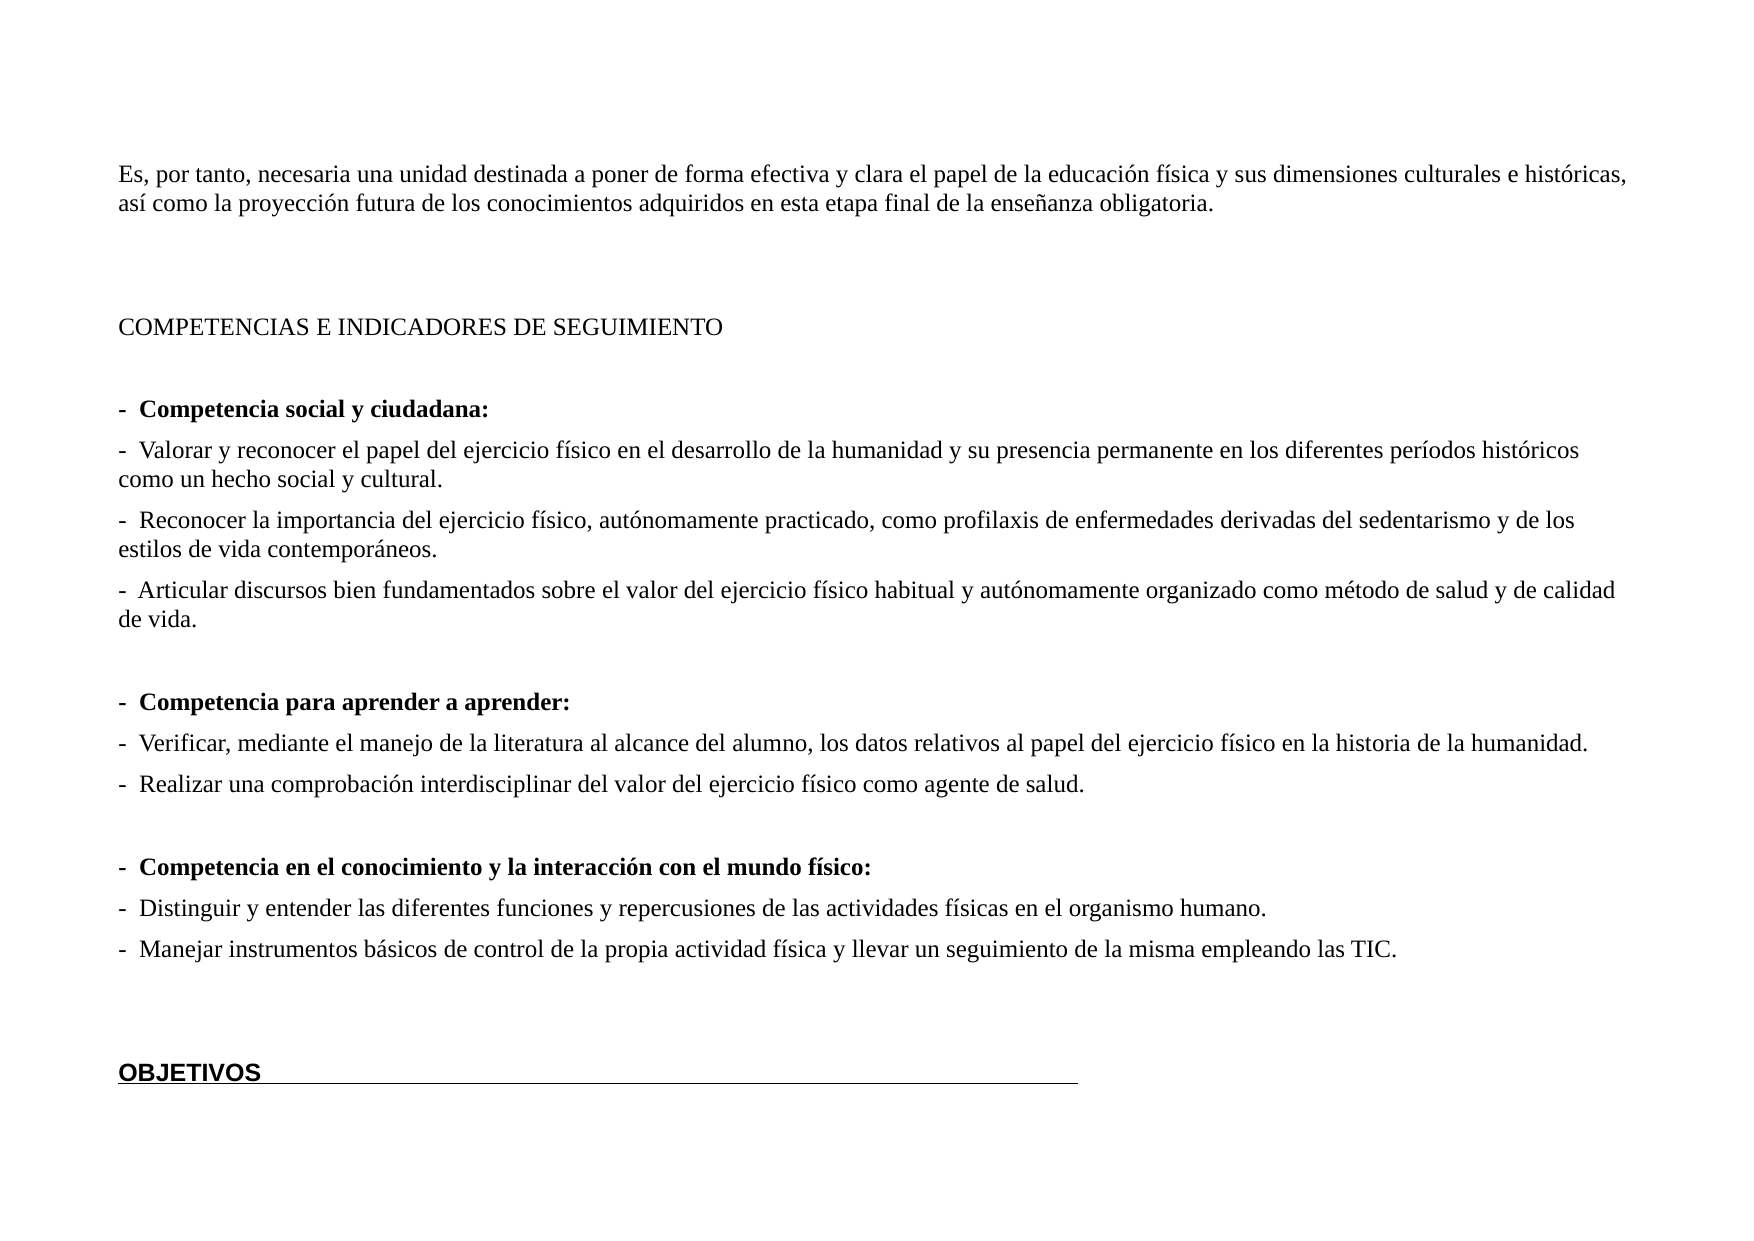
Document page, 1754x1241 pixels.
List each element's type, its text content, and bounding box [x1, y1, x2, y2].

text - Distinguir y entender las diferentes funciones y repercusiones de las actividades físicas en el organismo humano. [118, 893, 1636, 922]
text - Articular discursos bien fundamentados sobre el valor del ejercicio físico habitual y autónomamente organizado como método de salud y de calidad de vida. [118, 576, 1636, 633]
text - Valorar y reconocer el papel del ejercicio físico en el desarrollo de la humanidad y su presencia permanente en los diferentes períodos históricos como un hecho social y cultural. [118, 436, 1636, 493]
text - Reconocer la importancia del ejercicio físico, autónomamente practicado, como profilaxis de enfermedades derivadas del sedentarismo y de los estilos de vida contemporáneos. [118, 506, 1636, 563]
text Es, por tanto, necesaria una unidad destinada a poner de forma efectiva y clara el papel de la educación física y sus dimensiones culturales e históricas, así como la proyección futura de los conocimientos adquiridos en esta etapa final de la enseñanza obligatoria. [118, 159, 1636, 217]
text - Realizar una comprobación interdisciplinar del valor del ejercicio físico como agente de salud. [118, 769, 1636, 798]
text - Competencia para aprender a aprender: [118, 687, 1636, 716]
text - Verificar, mediante el manejo de la literatura al alcance del alumno, los datos relativos al papel del ejercicio físico en la historia de la humanidad. [118, 728, 1636, 757]
text - Competencia social y ciudadana: [118, 394, 1636, 423]
text COMPETENCIAS E INDICADORES DE SEGUIMIENTO [118, 312, 1636, 341]
text - Manejar instrumentos básicos de control de la propia actividad física y llevar un seguimiento de la misma empleando las TIC. [118, 934, 1636, 963]
text OBJETIVOS [118, 1058, 1636, 1087]
text - Competencia en el conocimiento y la interacción con el mundo físico: [118, 852, 1636, 881]
